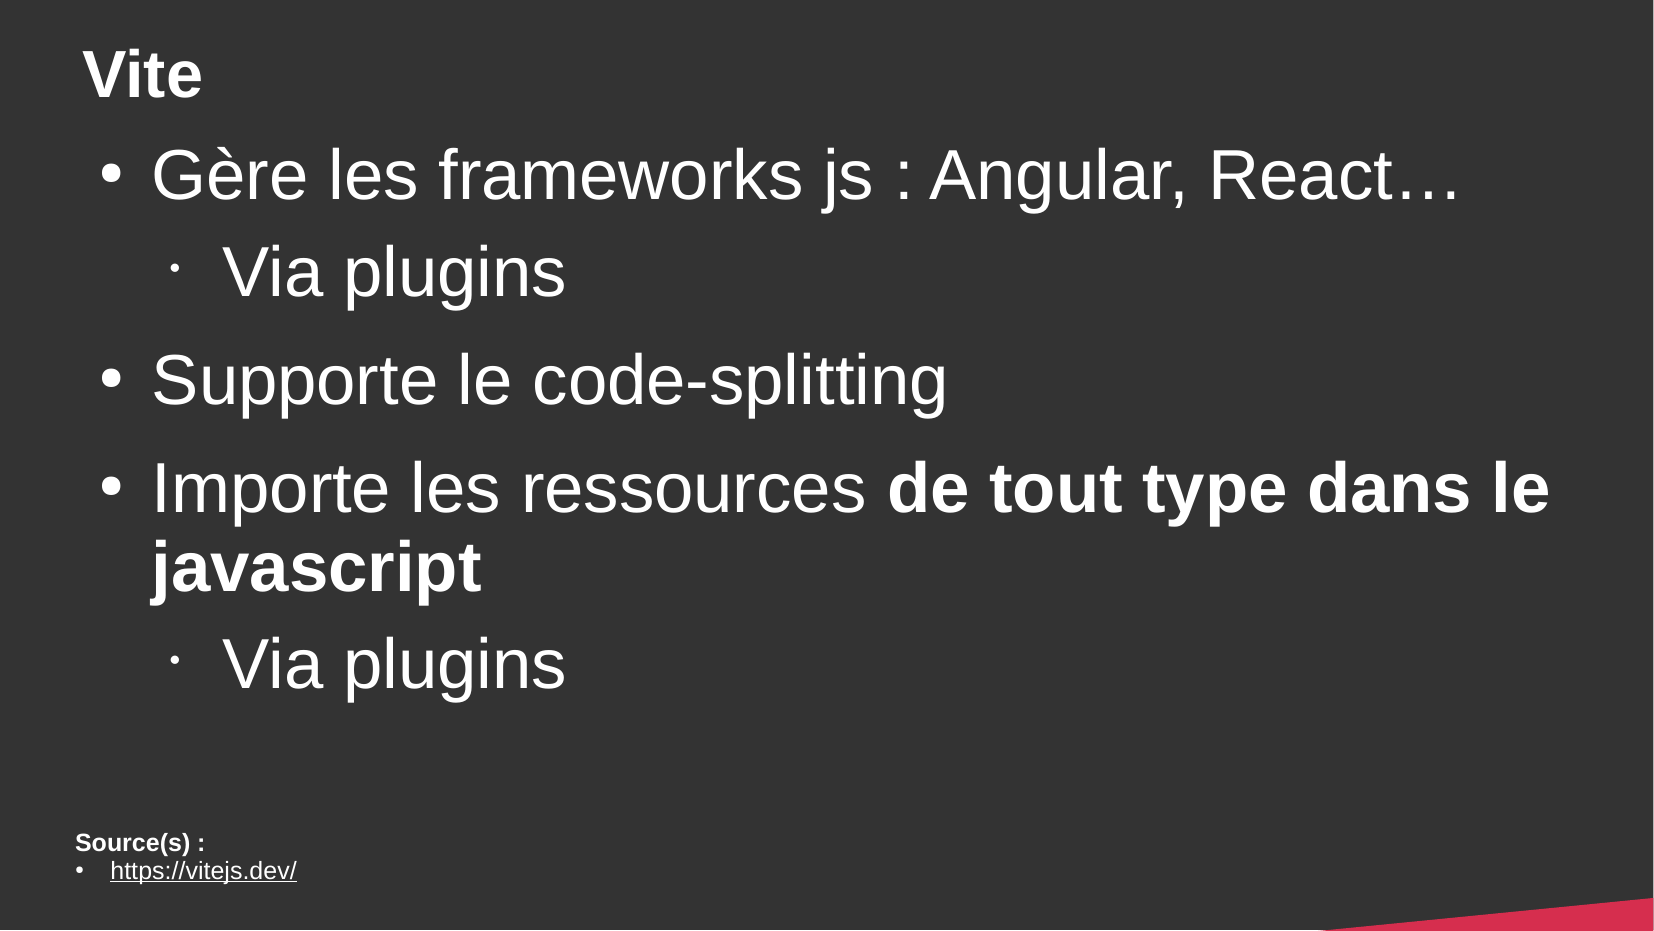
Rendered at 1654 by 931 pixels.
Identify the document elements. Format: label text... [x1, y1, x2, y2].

text_box [1546, 897, 1654, 931]
list Gère les frameworks js : Angular, React… Via plugins Supporte le code-splitting Importe les ressources de tout type dans le javascript Via plugins [80, 135, 1619, 827]
title Vite [82, 37, 1571, 112]
text_box Source(s) : https://vitejs.dev/ [60, 821, 1546, 931]
